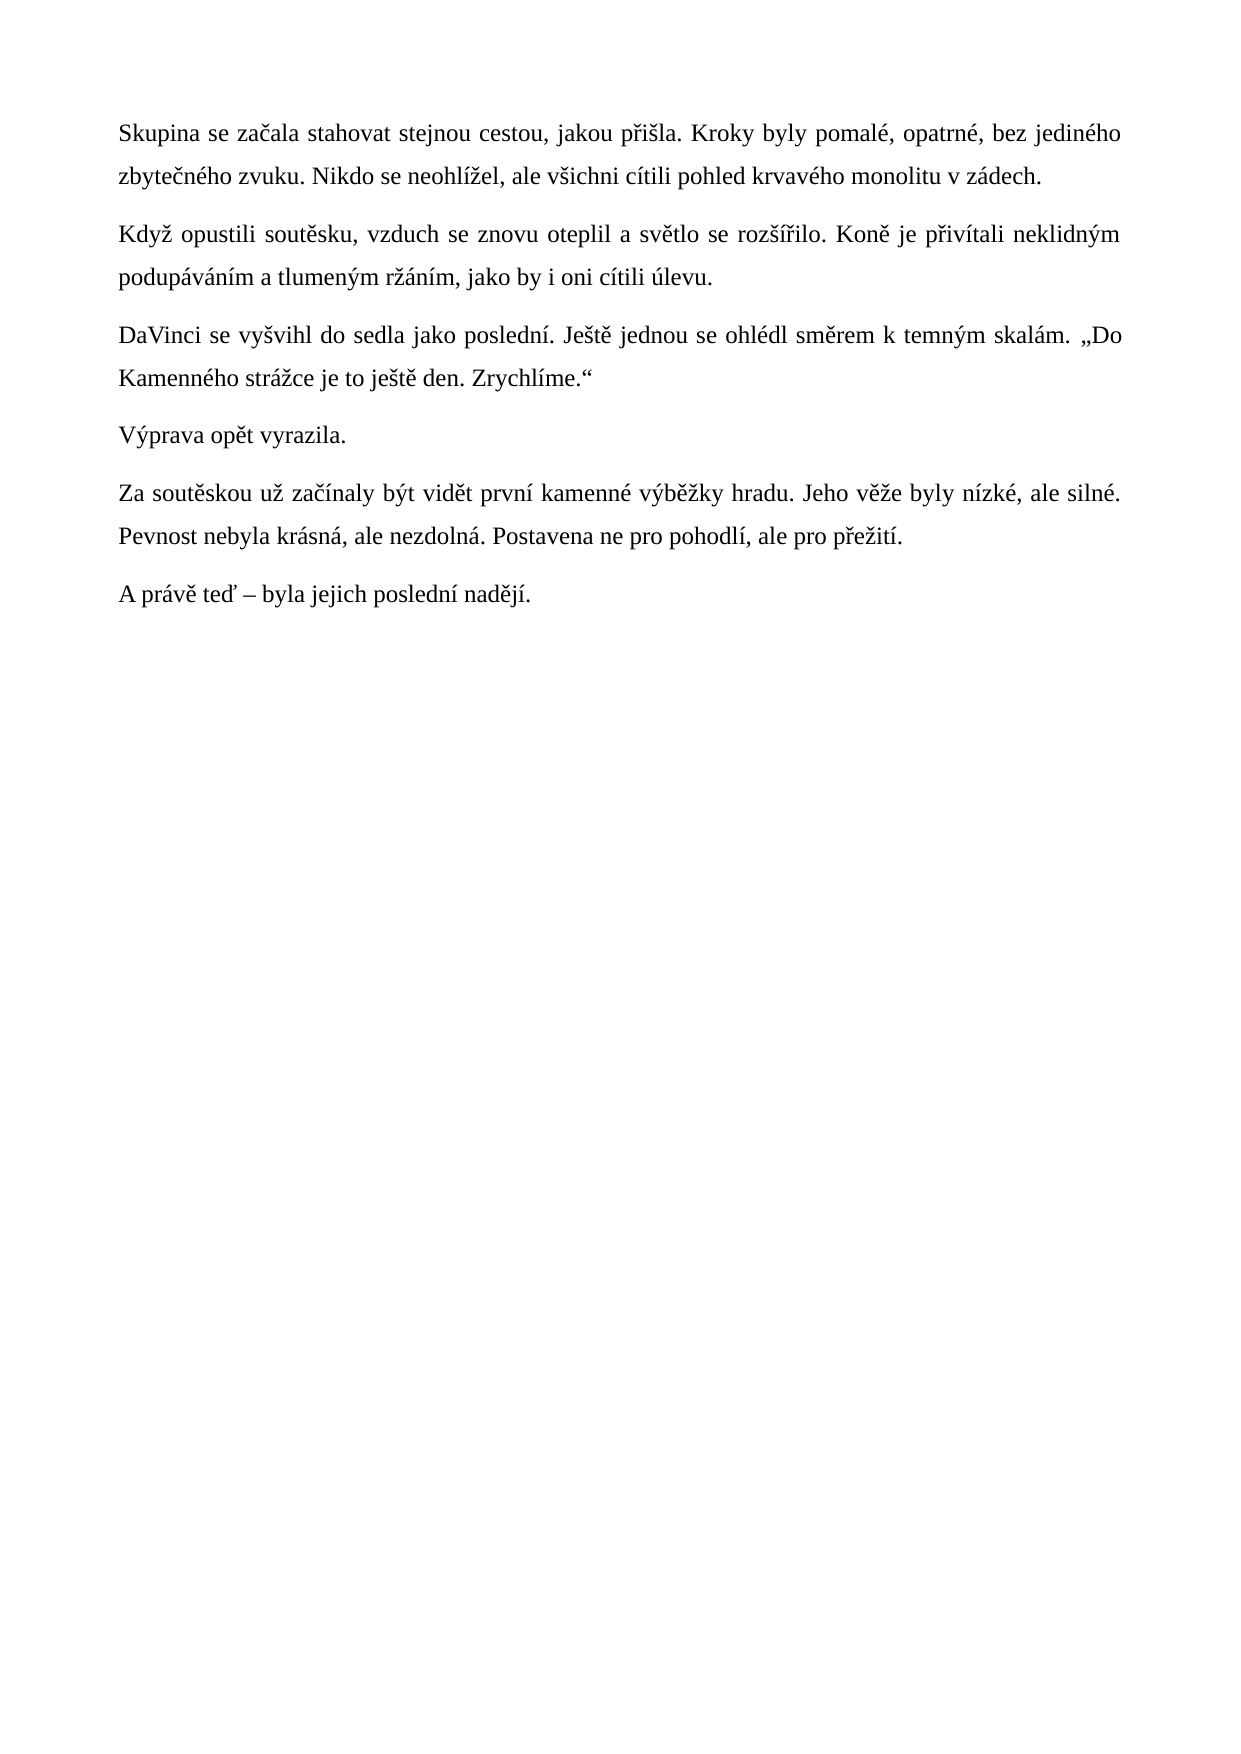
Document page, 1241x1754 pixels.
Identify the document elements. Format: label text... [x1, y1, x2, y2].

text DaVinci se vyšvihl do sedla jako poslední. Ještě jednou se ohlédl směrem k temným skalám. „Do Kamenného strážce je to ještě den. Zrychlíme.“ [118, 320, 1122, 392]
text Když opustili soutěsku, vzduch se znovu oteplil a světlo se rozšířilo. Koně je přivítali neklidným podupáváním a tlumeným ržáním, jako by i oni cítili úlevu. [118, 219, 1122, 291]
text Skupina se začala stahovat stejnou cestou, jakou přišla. Kroky byly pomalé, opatrné, bez jediného zbytečného zvuku. Nikdo se neohlížel, ale všichni cítili pohled krvavého monolitu v zádech. [118, 118, 1122, 190]
text A právě teď – byla jejich poslední nadějí. [118, 579, 1122, 608]
text Výprava opět vyrazila. [118, 421, 1122, 449]
text Za soutěskou už začínaly být vidět první kamenné výběžky hradu. Jeho věže byly nízké, ale silné. Pevnost nebyla krásná, ale nezdolná. Postavena ne pro pohodlí, ale pro přežití. [118, 478, 1122, 550]
